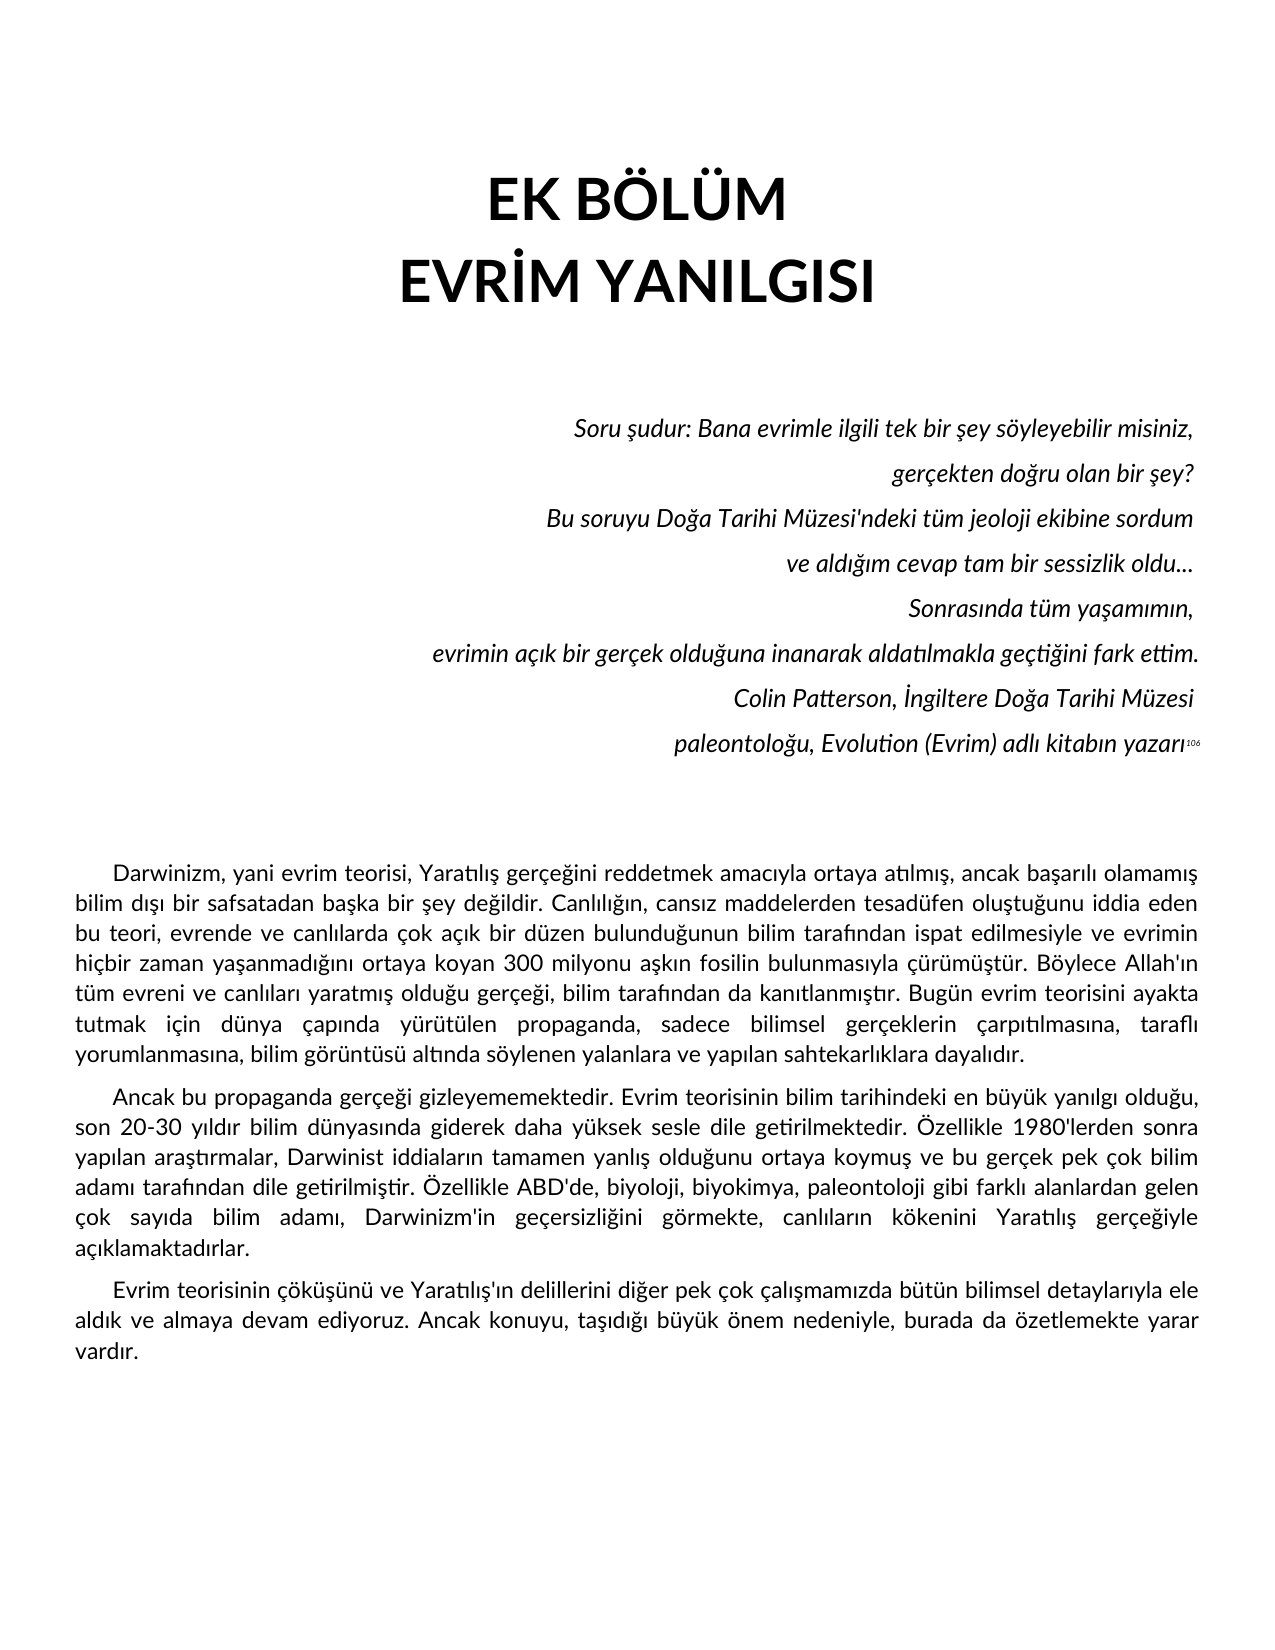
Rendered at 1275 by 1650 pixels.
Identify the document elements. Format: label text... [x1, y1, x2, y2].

text Ancak bu propaganda gerçeği gizleyememektedir. Evrim teorisinin bilim tarihindeki en büyük yanılgı olduğu, son 20-30 yıldır bilim dünyasında giderek daha yüksek sesle dile getirilmektedir. Özellikle 1980'lerden sonra yapılan araştırmalar, Darwinist iddiaların tamamen yanlış olduğunu ortaya koymuş ve bu gerçek pek çok bilim adamı tarafından dile getirilmiştir. Özellikle ABD'de, biyoloji, biyokimya, paleontoloji gibi farklı alanlardan gelen çok sayıda bilim adamı, Darwinizm'in geçersizliğini görmekte, canlıların kökenini Yaratılış gerçeğiyle açıklamaktadırlar. [75, 1082, 1200, 1261]
text Darwinizm, yani evrim teorisi, Yaratılış gerçeğini reddetmek amacıyla ortaya atılmış, ancak başarılı olamamış bilim dışı bir safsatadan başka bir şey değildir. Canlılığın, cansız maddelerden tesadüfen oluştuğunu iddia eden bu teori, evrende ve canlılarda çok açık bir düzen bulunduğunun bilim tarafından ispat edilmesiyle ve evrimin hiçbir zaman yaşanmadığını ortaya koyan 300 milyonu aşkın fosilin bulunmasıyla çürümüştür. Böylece Allah'ın tüm evreni ve canlıları yaratmış olduğu gerçeği, bilim tarafından da kanıtlanmıştır. Bugün evrim teorisini ayakta tutmak için dünya çapında yürütülen propaganda, sadece bilimsel gerçeklerin çarpıtılmasına, taraflı yorumlanmasına, bilim görüntüsü altında söylenen yalanlara ve yapılan sahtekarlıklara dayalıdır. [75, 858, 1200, 1067]
text Evrim teorisinin çöküşünü ve Yaratılış'ın delillerini diğer pek çok çalışmamızda bütün bilimsel detaylarıyla ele aldık ve almaya devam ediyoruz. Ancak konuyu, taşıdığı büyük önem nedeniyle, burada da özetlemekte yarar vardır. [75, 1276, 1200, 1364]
subtitle EK BÖLÜM [75, 162, 1200, 232]
text Colin Patterson, İngiltere Doğa Tarihi Müzesi paleontoloğu, Evolution (Evrim) adlı kitabın yazarı106 [75, 683, 1200, 758]
subtitle EVRİM YANILGISI [75, 245, 1200, 315]
text Soru şudur: Bana evrimle ilgili tek bir şey söyleyebilir misiniz, gerçekten doğru olan bir şey? Bu soruyu Doğa Tarihi Müzesi'ndeki tüm jeoloji ekibine sordum ve aldığım cevap tam bir sessizlik oldu... Sonrasında tüm yaşamımın, evrimin açık bir gerçek olduğuna inanarak aldatılmakla geçtiğini fark ettim. [75, 413, 1200, 668]
